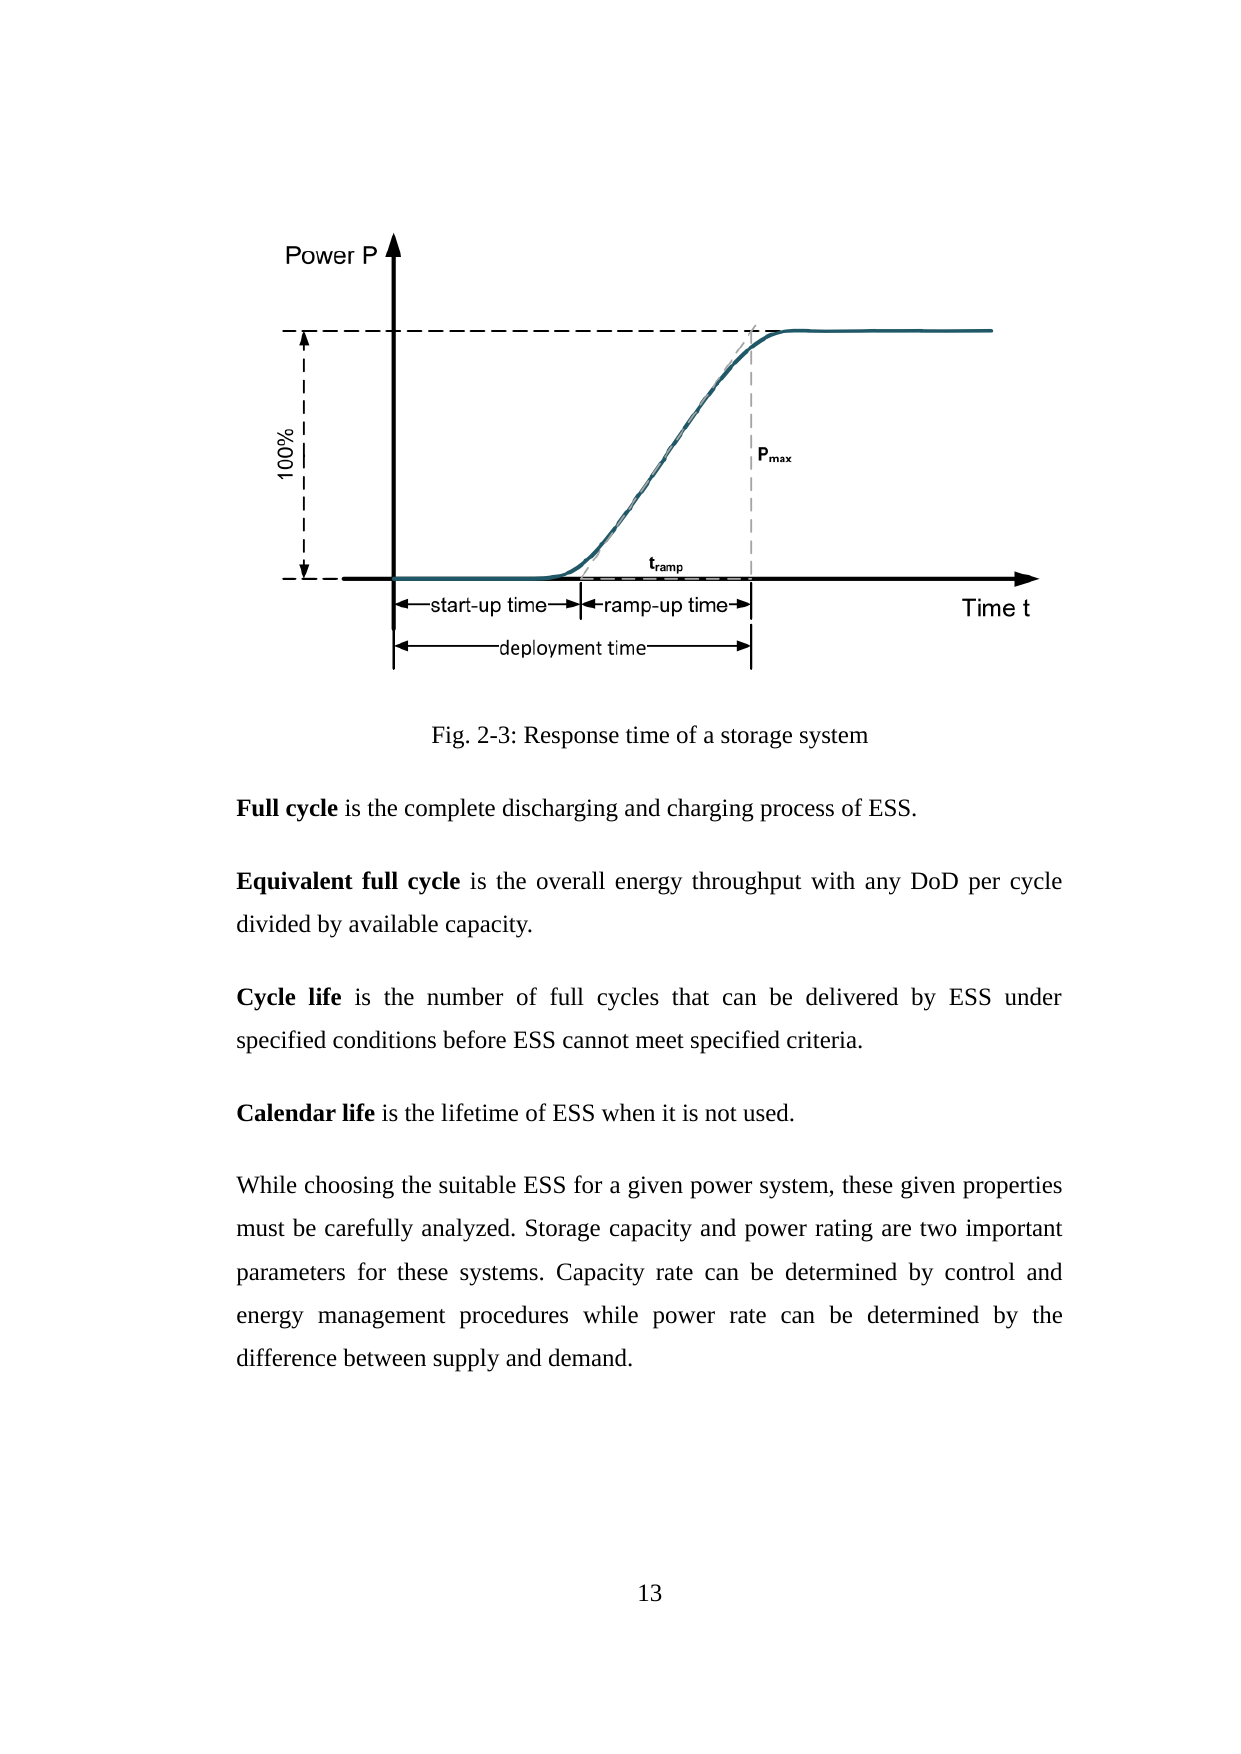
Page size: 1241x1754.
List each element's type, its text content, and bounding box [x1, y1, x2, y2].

text Fig. 2-3: Response time of a storage system [236, 721, 1063, 749]
text Equivalent full cycle is the overall energy throughput with any DoD per cycle divided by available capacity. [236, 866, 1063, 938]
text Full cycle is the complete discharging and charging process of ESS. [236, 793, 1063, 822]
picture [236, 219, 1064, 688]
text Cycle life is the number of full cycles that can be delivered by ESS under specified conditions before ESS cannot meet specified criteria. [236, 982, 1063, 1054]
text Calendar life is the lifetime of ESS when it is not used. [236, 1098, 1063, 1126]
text While choosing the suitable ESS for a given power system, these given properties must be carefully analyzed. Storage capacity and power rating are two important parameters for these systems. Capacity rate can be determined by control and energy management procedures while power rate can be determined by the difference between supply and demand. [236, 1170, 1063, 1372]
